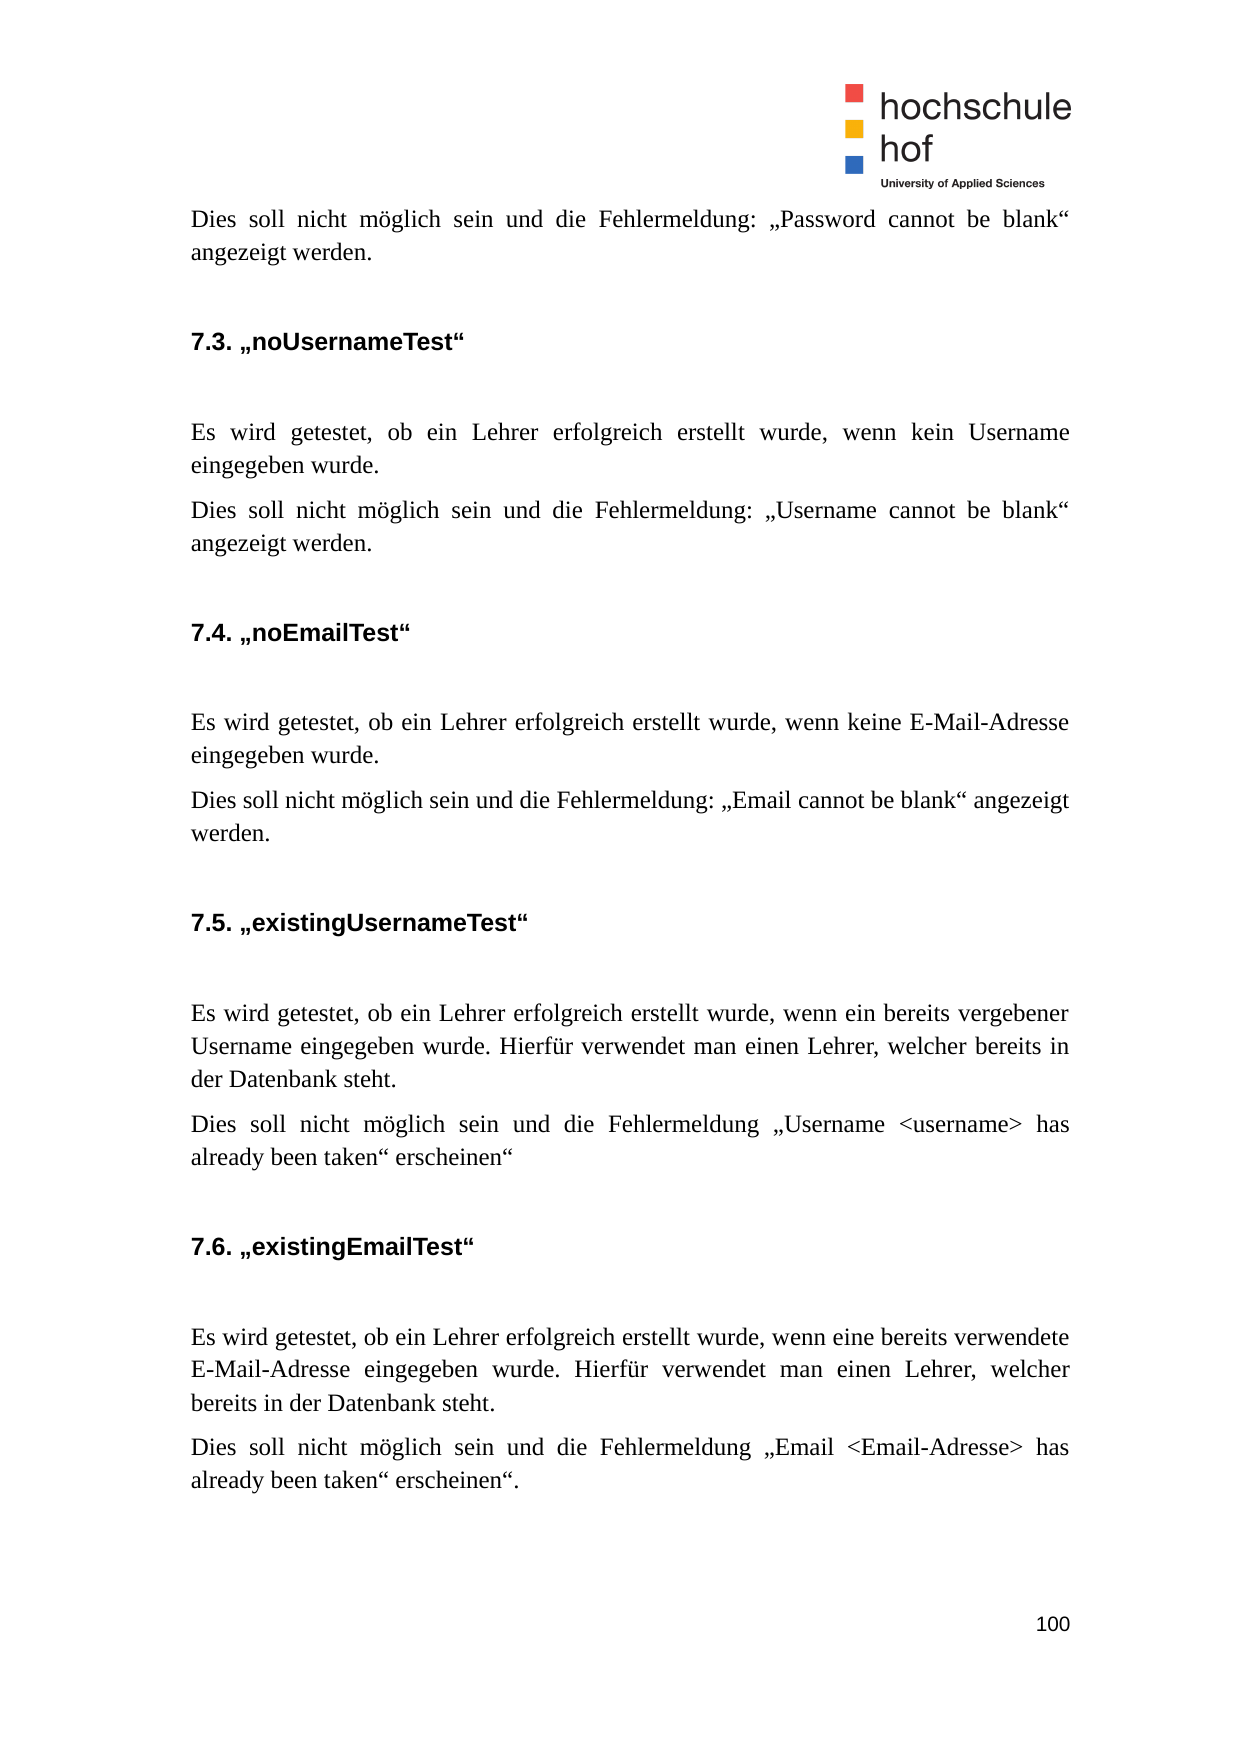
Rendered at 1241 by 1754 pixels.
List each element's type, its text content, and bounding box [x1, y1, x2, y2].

text Es wird getestet, ob ein Lehrer erfolgreich erstellt wurde, wenn ein bereits vergebener Username eingegeben wurde. Hierfür verwendet man einen Lehrer, welcher bereits in der Datenbank steht. [191, 998, 1070, 1093]
text Es wird getestet, ob ein Lehrer erfolgreich erstellt wurde, wenn eine bereits verwendete E-Mail-Adresse eingegeben wurde. Hierfür verwendet man einen Lehrer, welcher bereits in der Datenbank steht. [191, 1322, 1070, 1416]
text 7.6. „existingEmailTest“ [191, 1232, 1070, 1261]
text 7.4. „noEmailTest“ [191, 618, 1070, 646]
text Es wird getestet, ob ein Lehrer erfolgreich erstellt wurde, wenn kein Username eingegeben wurde. [191, 417, 1070, 479]
text 7.5. „existingUsernameTest“ [191, 908, 1070, 937]
text Es wird getestet, ob ein Lehrer erfolgreich erstellt wurde, wenn keine E-Mail-Adresse eingegeben wurde. [191, 707, 1070, 769]
text Dies soll nicht möglich sein und die Fehlermeldung: „Username cannot be blank“ angezeigt werden. [191, 495, 1070, 557]
text Dies soll nicht möglich sein und die Fehlermeldung: „Password cannot be blank“ angezeigt werden. [191, 204, 1070, 266]
text 7.3. „noUsernameTest“ [191, 327, 1070, 356]
text Dies soll nicht möglich sein und die Fehlermeldung „Email <Email-Adresse> has already been taken“ erscheinen“. [191, 1432, 1070, 1494]
text Dies soll nicht möglich sein und die Fehlermeldung „Username <username> has already been taken“ erscheinen“ [191, 1109, 1070, 1171]
text Dies soll nicht möglich sein und die Fehlermeldung: „Email cannot be blank“ angezeigt werden. [191, 785, 1070, 847]
picture [845, 84, 1071, 189]
